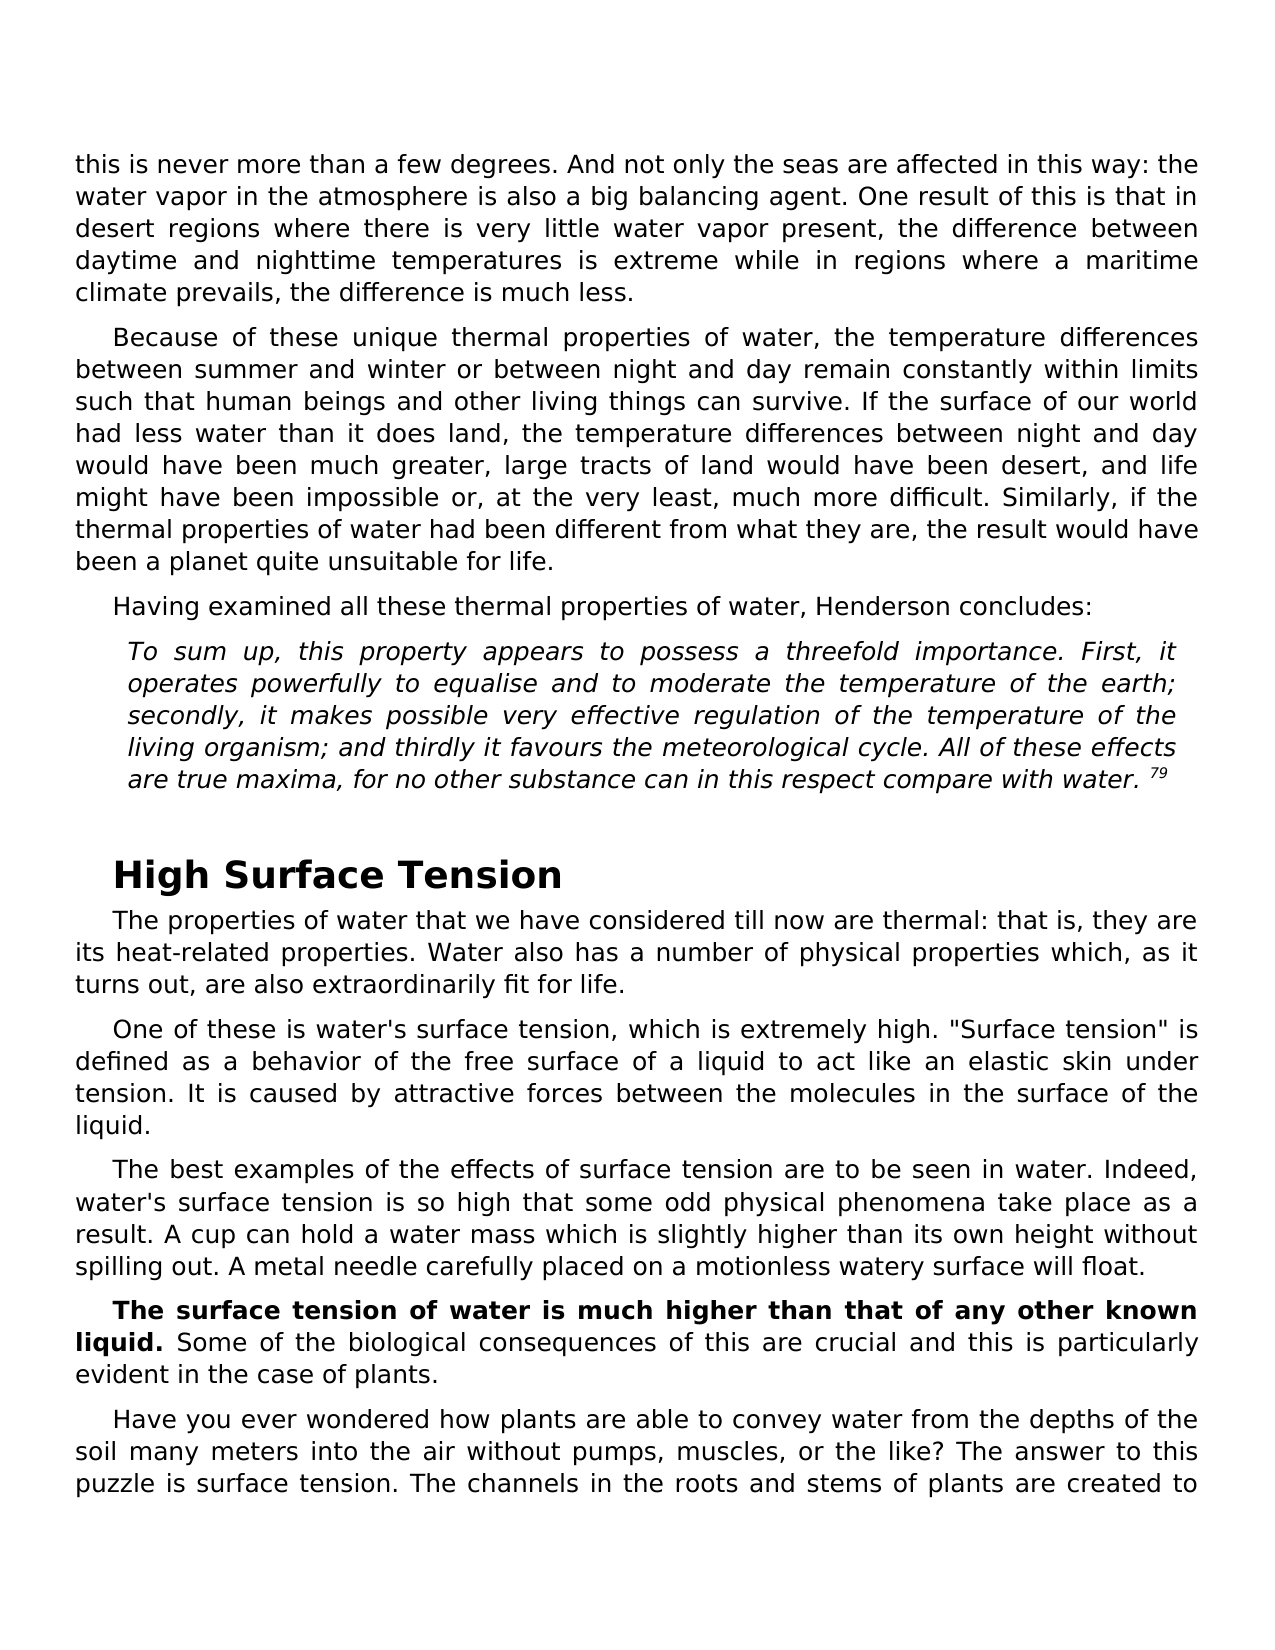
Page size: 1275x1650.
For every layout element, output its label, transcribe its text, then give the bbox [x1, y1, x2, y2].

text The surface tension of water is much higher than that of any other known liquid. Some of the biological consequences of this are crucial and this is particularly evident in the case of plants. [75, 1297, 1200, 1390]
text The properties of water that we have considered till now are thermal: that is, they are its heat-related properties. Water also has a number of physical properties which, as it turns out, are also extraordinarily fit for life. [75, 906, 1200, 999]
text Because of these unique thermal properties of water, the temperature differences between summer and winter or between night and day remain constantly within limits such that human beings and other living things can survive. If the surface of our world had less water than it does land, the temperature differences between night and day would have been much greater, large tracts of land would have been desert, and life might have been impossible or, at the very least, much more difficult. Similarly, if the thermal properties of water had been different from what they are, the result would have been a planet quite unsuitable for life. [75, 323, 1200, 577]
text The best examples of the effects of surface tension are to be seen in water. Indeed, water's surface tension is so high that some odd physical phenomena take place as a result. A cup can hold a water mass which is slightly higher than its own height without spilling out. A metal needle carefully placed on a motionless watery surface will float. [75, 1156, 1200, 1281]
text To sum up, this property appears to possess a threefold importance. First, it operates powerfully to equalise and to moderate the temperature of the earth; secondly, it makes possible very effective regulation of the temperature of the living organism; and thirdly it favours the meteorological cycle. All of these effects are true maxima, for no other substance can in this respect compare with water. 79 [127, 637, 1177, 794]
text One of these is water's surface tension, which is extremely high. "Surface tension" is defined as a behavior of the free surface of a liquid to act like an elastic skin under tension. It is caused by attractive forces between the molecules in the surface of the liquid. [75, 1015, 1200, 1140]
text Having examined all these thermal properties of water, Henderson concludes: [75, 592, 1200, 621]
text this is never more than a few degrees. And not only the seas are affected in this way: the water vapor in the atmosphere is also a big balancing agent. One result of this is that in desert regions where there is very little water vapor present, the difference between daytime and nighttime temperatures is extreme while in regions where a maritime climate prevails, the difference is much less. [75, 150, 1200, 307]
subtitle High Surface Tension [112, 854, 1200, 898]
text Have you ever wondered how plants are able to convey water from the depths of the soil many meters into the air without pumps, muscles, or the like? The answer to this puzzle is surface tension. The channels in the roots and stems of plants are created to [75, 1405, 1200, 1499]
